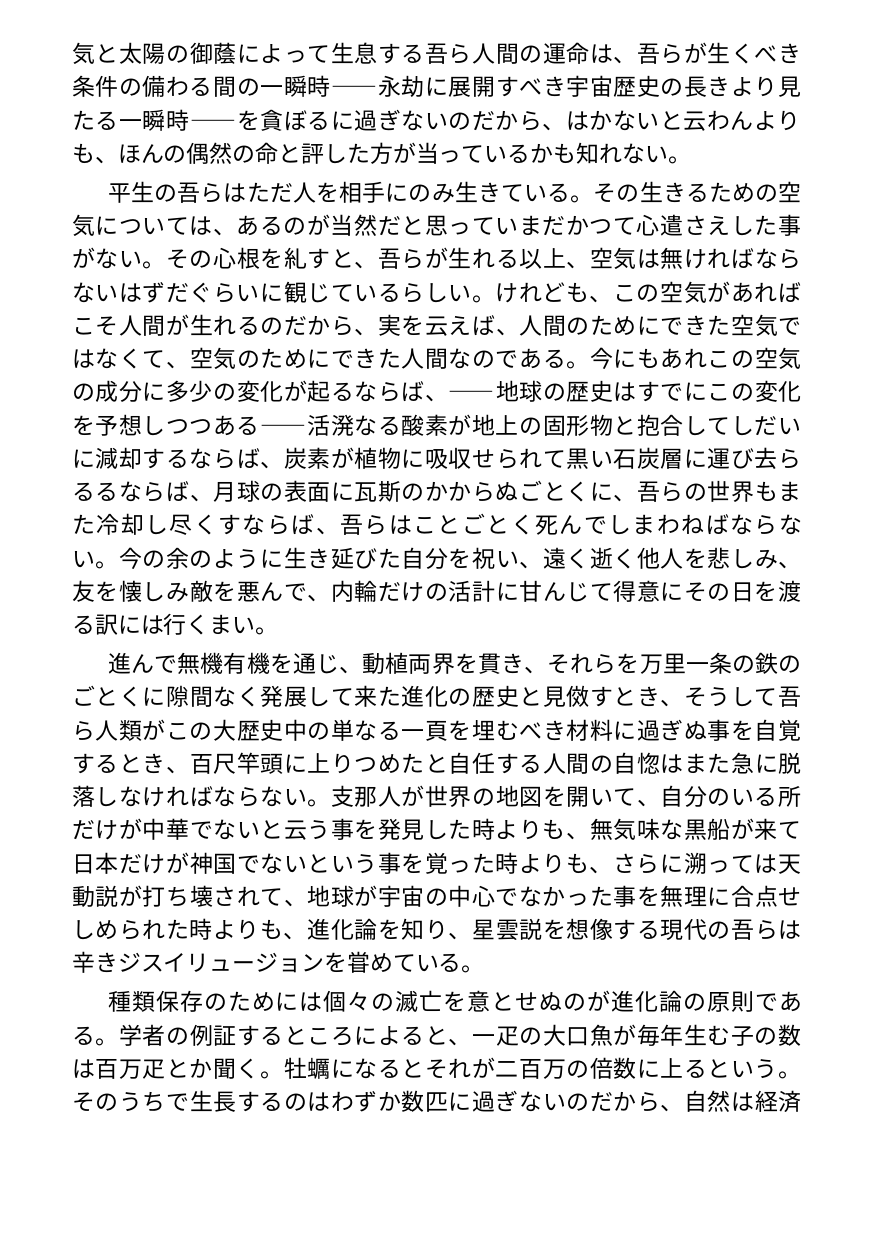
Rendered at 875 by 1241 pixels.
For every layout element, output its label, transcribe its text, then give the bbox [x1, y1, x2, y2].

text 平生の吾らはただ人を相手にのみ生きている。その生きるための空気については、あるのが当然だと思っていまだかつて心遣さえした事がない。その心根を糺すと、吾らが生れる以上、空気は無ければならないはずだぐらいに観じているらしい。けれども、この空気があればこそ人間が生れるのだから、実を云えば、人間のためにできた空気ではなくて、空気のためにできた人間なのである。今にもあれこの空気の成分に多少の変化が起るならば、――地球の歴史はすでにこの変化を予想しつつある――活溌なる酸素が地上の固形物と抱合してしだいに減却するならば、炭素が植物に吸収せられて黒い石炭層に運び去らるるならば、月球の表面に瓦斯のかからぬごとくに、吾らの世界もまた冷却し尽くすならば、吾らはことごとく死んでしまわねばならない。今の余のように生き延びた自分を祝い、遠く逝く他人を悲しみ、友を懐しみ敵を悪んで、内輪だけの活計に甘んじて得意にその日を渡る訳には行くまい。 [72, 175, 802, 640]
text 気と太陽の御蔭によって生息する吾ら人間の運命は、吾らが生くべき条件の備わる間の一瞬時――永劫に展開すべき宇宙歴史の長きより見たる一瞬時――を貪ぼるに過ぎないのだから、はかないと云わんよりも、ほんの偶然の命と評した方が当っているかも知れない。 [72, 36, 802, 169]
text 種類保存のためには個々の滅亡を意とせぬのが進化論の原則である。学者の例証するところによると、一疋の大口魚が毎年生む子の数は百万疋とか聞く。牡蠣になるとそれが二百万の倍数に上るという。そのうちで生長するのはわずか数匹に過ぎないのだから、自然は経済 [72, 984, 802, 1117]
text 進んで無機有機を通じ、動植両界を貫き、それらを万里一条の鉄のごとくに隙間なく発展して来た進化の歴史と見傚すとき、そうして吾ら人類がこの大歴史中の単なる一頁を埋むべき材料に過ぎぬ事を自覚するとき、百尺竿頭に上りつめたと自任する人間の自惚はまた急に脱落しなければならない。支那人が世界の地図を開いて、自分のいる所だけが中華でないと云う事を発見した時よりも、無気味な黒船が来て日本だけが神国でないという事を覚った時よりも、さらに溯っては天動説が打ち壊されて、地球が宇宙の中心でなかった事を無理に合点せしめられた時よりも、進化論を知り、星雲説を想像する現代の吾らは辛きジスイリュージョンを甞めている。 [72, 646, 802, 978]
